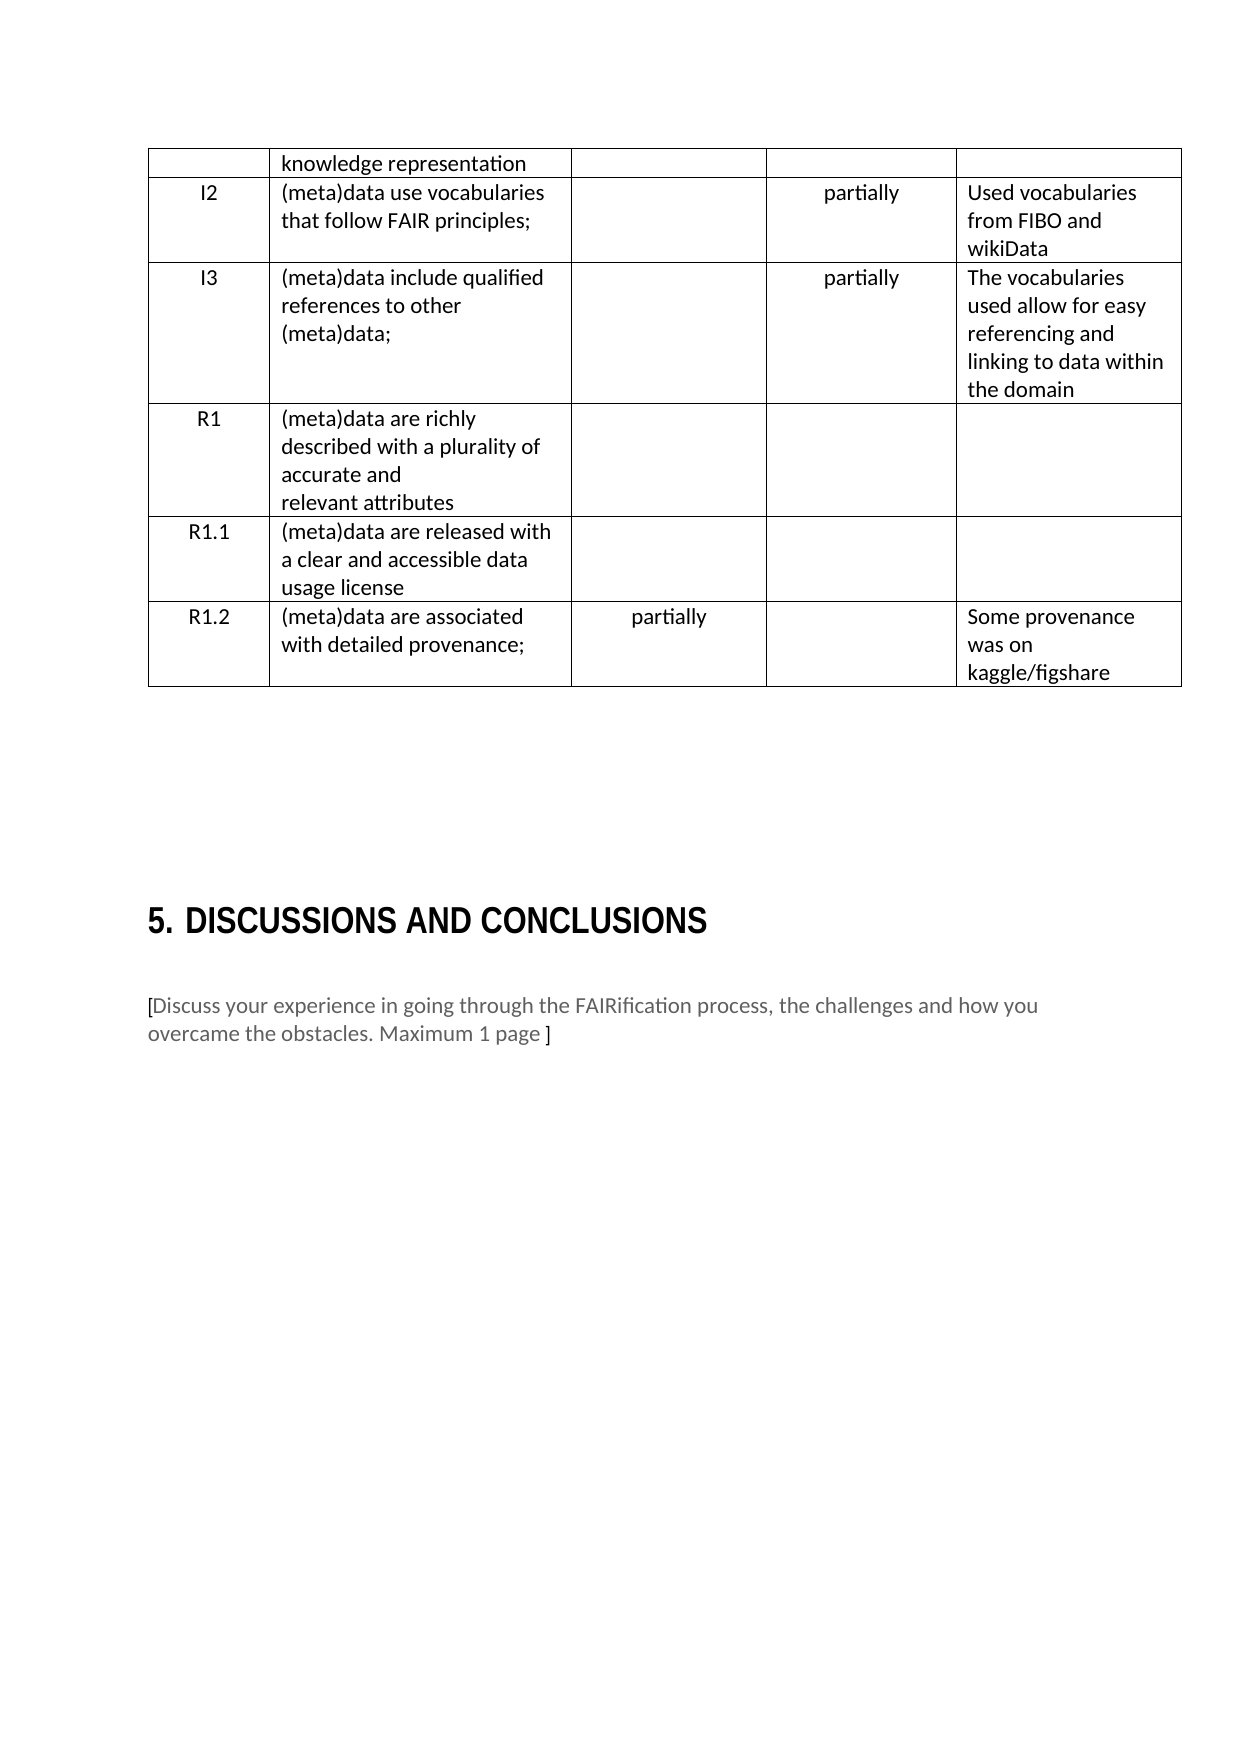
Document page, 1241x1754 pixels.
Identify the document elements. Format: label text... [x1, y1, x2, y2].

table_cell [572, 517, 766, 601]
table_cell R1 [149, 404, 269, 516]
table_cell (meta)data are released with a clear and accessible data usage license [270, 517, 571, 601]
table_cell [572, 178, 766, 262]
table_cell (meta)data use vocabularies that follow FAIR principles; [270, 178, 571, 262]
table_cell knowledge representation [270, 149, 571, 177]
table_cell [767, 404, 956, 516]
table_cell I2 [149, 178, 269, 262]
table_cell [767, 517, 956, 601]
table_cell (meta)data are richly described with a plurality of accurate and relevant attributes [270, 404, 571, 516]
table_cell partially [767, 178, 956, 262]
table_cell [957, 404, 1181, 516]
table_cell [149, 149, 269, 177]
text [Discuss your experience in going through the FAIRification process, the challenges and how you overcame the obstacles. Maximum 1 page ] [148, 991, 1093, 1047]
table_cell partially [572, 602, 766, 686]
table_cell partially [767, 263, 956, 403]
table_cell [957, 517, 1181, 601]
table_cell [957, 149, 1181, 177]
table_cell The vocabularies used allow for easy referencing and linking to data within the domain [957, 263, 1181, 403]
table_cell I3 [149, 263, 269, 403]
table_cell (meta)data are associated with detailed provenance; [270, 602, 571, 686]
table_cell R1.2 [149, 602, 269, 686]
table_cell [767, 149, 956, 177]
table_cell R1.1 [149, 517, 269, 601]
table_cell [572, 404, 766, 516]
subtitle discussions and Conclusions [148, 898, 1093, 942]
table_cell Used vocabularies from FIBO and wikiData [957, 178, 1181, 262]
table_cell [767, 602, 956, 686]
table_cell Some provenance was on kaggle/figshare [957, 602, 1181, 686]
table_cell [572, 149, 766, 177]
table_cell [572, 263, 766, 403]
table_cell (meta)data include qualified references to other (meta)data; [270, 263, 571, 403]
